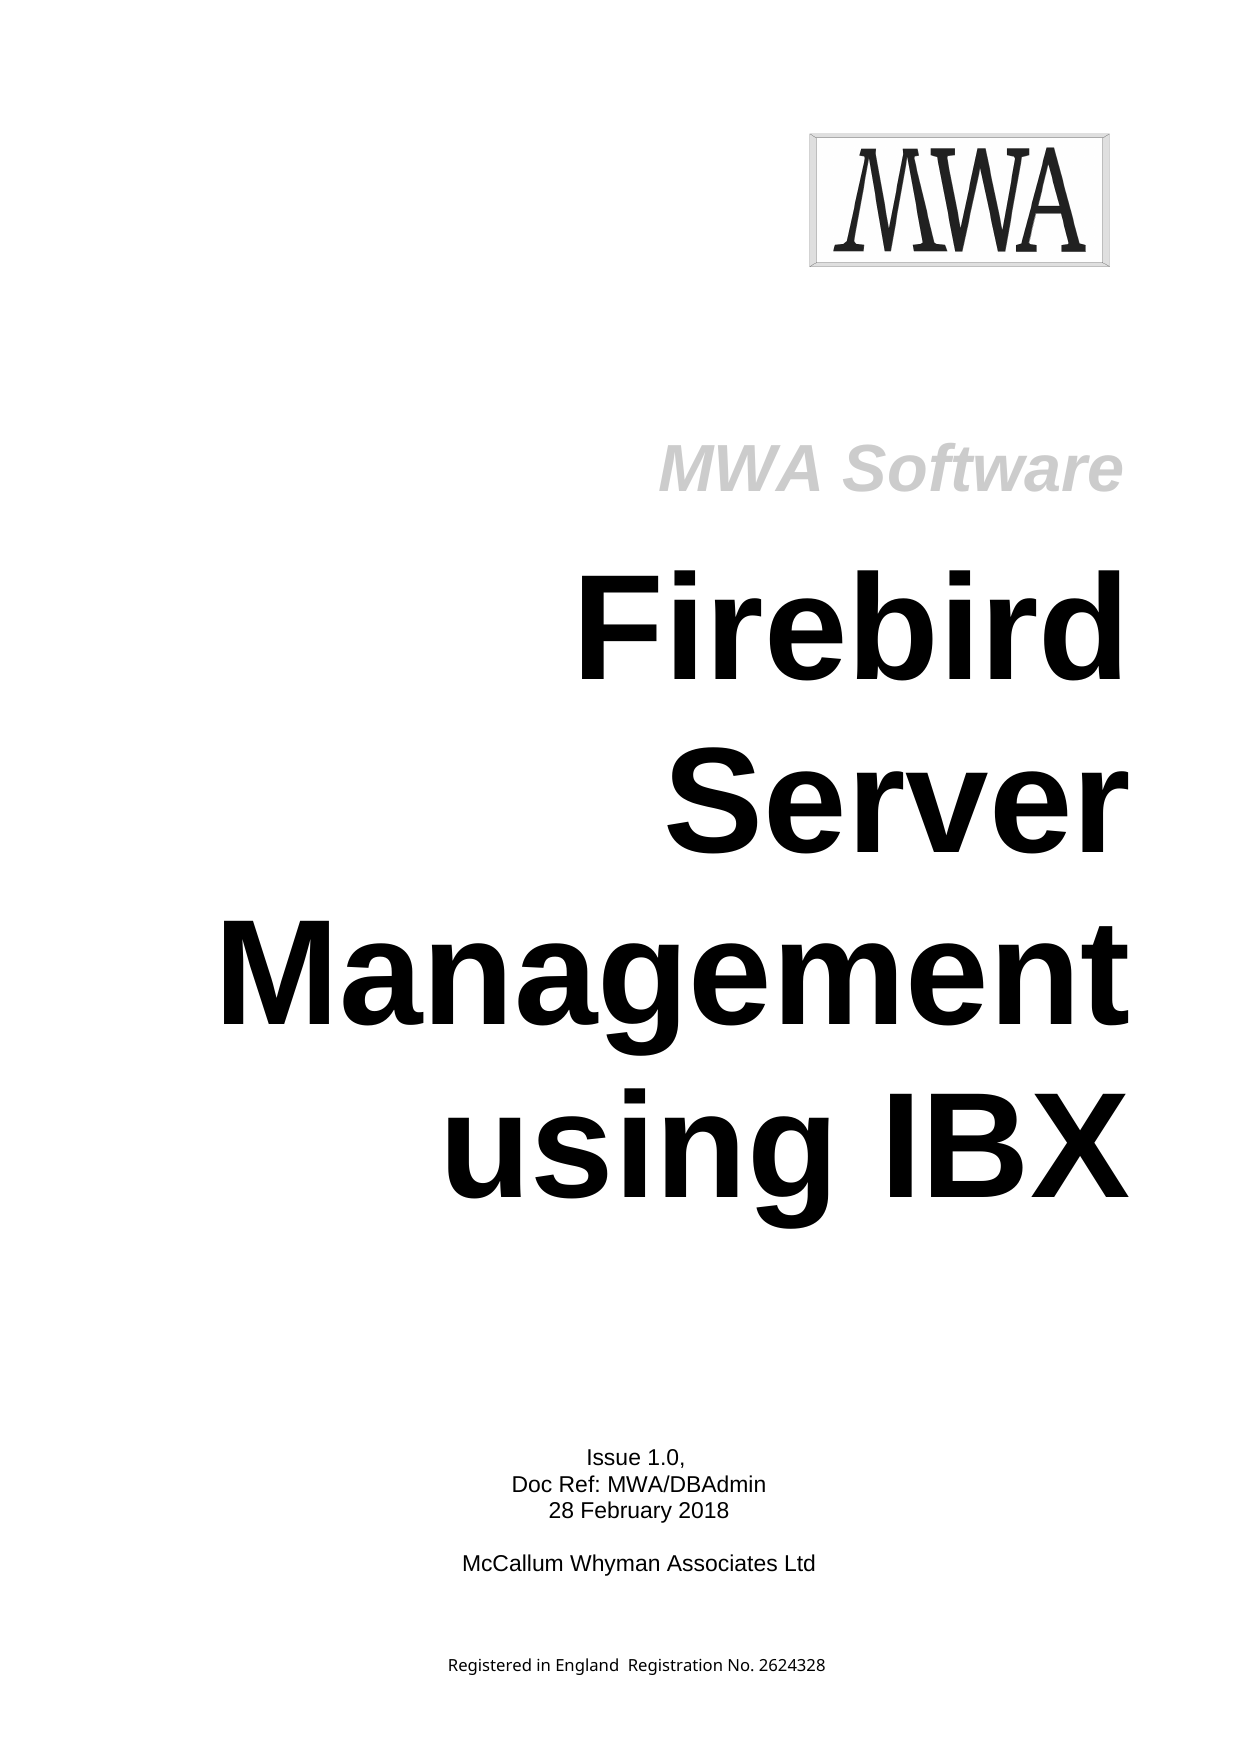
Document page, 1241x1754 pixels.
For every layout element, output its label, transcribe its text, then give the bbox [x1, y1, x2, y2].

text MWA Software [230, 429, 1131, 505]
text 28 February 2018 [150, 1497, 1128, 1523]
text McCallum Whyman Associates Ltd [150, 1550, 1128, 1576]
text Firebird Server Management using IBX [155, 505, 1131, 1229]
text Doc Ref: MWA/DBAdmin [150, 1471, 1128, 1497]
text Issue 1.0, [150, 1444, 1128, 1471]
